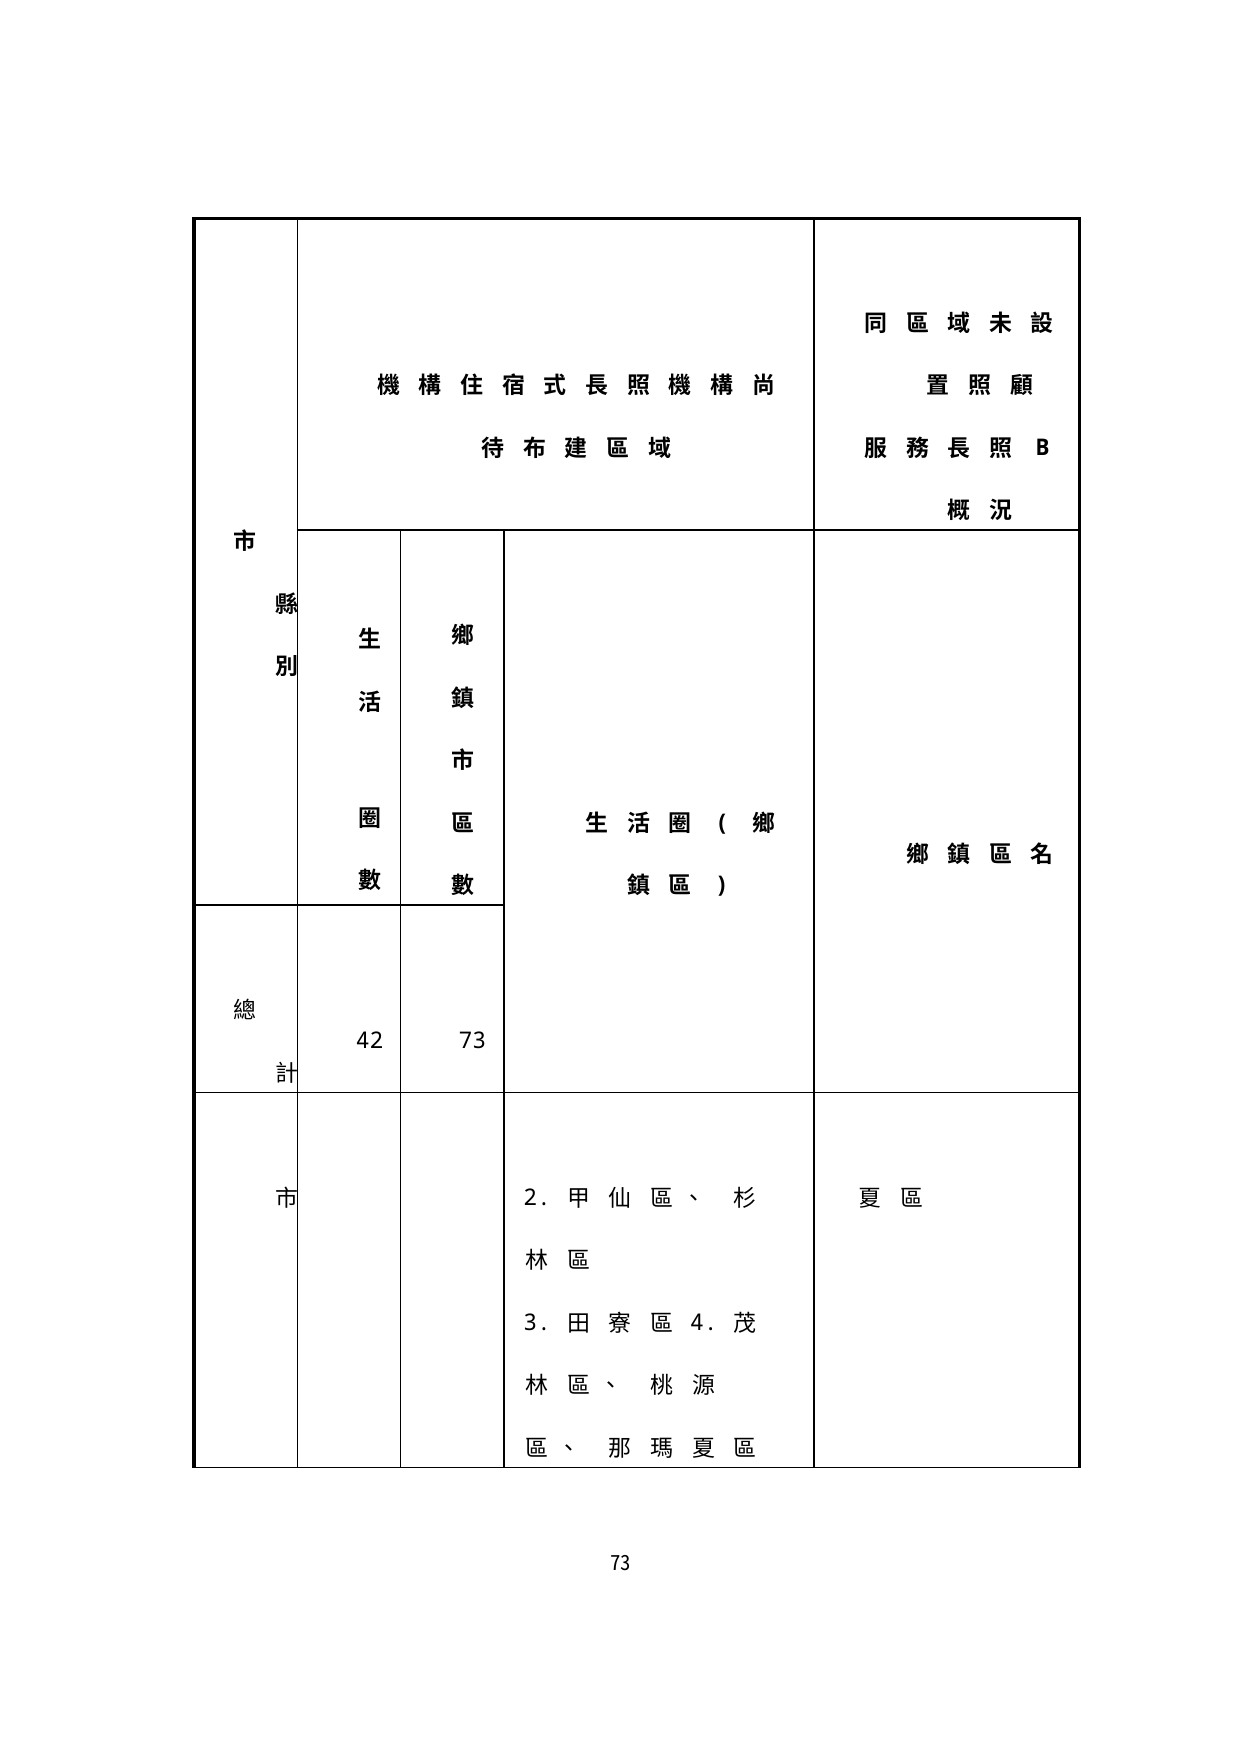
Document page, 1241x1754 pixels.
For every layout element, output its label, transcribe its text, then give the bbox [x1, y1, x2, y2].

table_cell 鄉鎮 市區數 [401, 531, 503, 904]
table_cell 夏區 [815, 1093, 1078, 1467]
table_cell 生活 圈數 [298, 531, 400, 904]
table_cell 市 [196, 1093, 297, 1467]
table_cell 總計 [196, 906, 297, 1092]
table_cell 鄉鎮區名 [815, 531, 1078, 1092]
table_cell 73 [401, 906, 503, 1092]
table_cell [401, 1093, 503, 1467]
table_cell 2.甲仙區、杉林區 3.田寮區4.茂林區、桃源區、那瑪夏區 [505, 1093, 813, 1467]
table_cell 生活圈(鄉鎮區) [505, 531, 813, 1092]
table_header 市縣別 [196, 220, 297, 904]
table_header 同區域未設置照顧 服務長照B概況 [815, 220, 1078, 529]
table_header 機構住宿式長照機構尚待布建區域 [298, 220, 813, 529]
table_cell 42 [298, 906, 400, 1092]
table_cell [298, 1093, 400, 1467]
